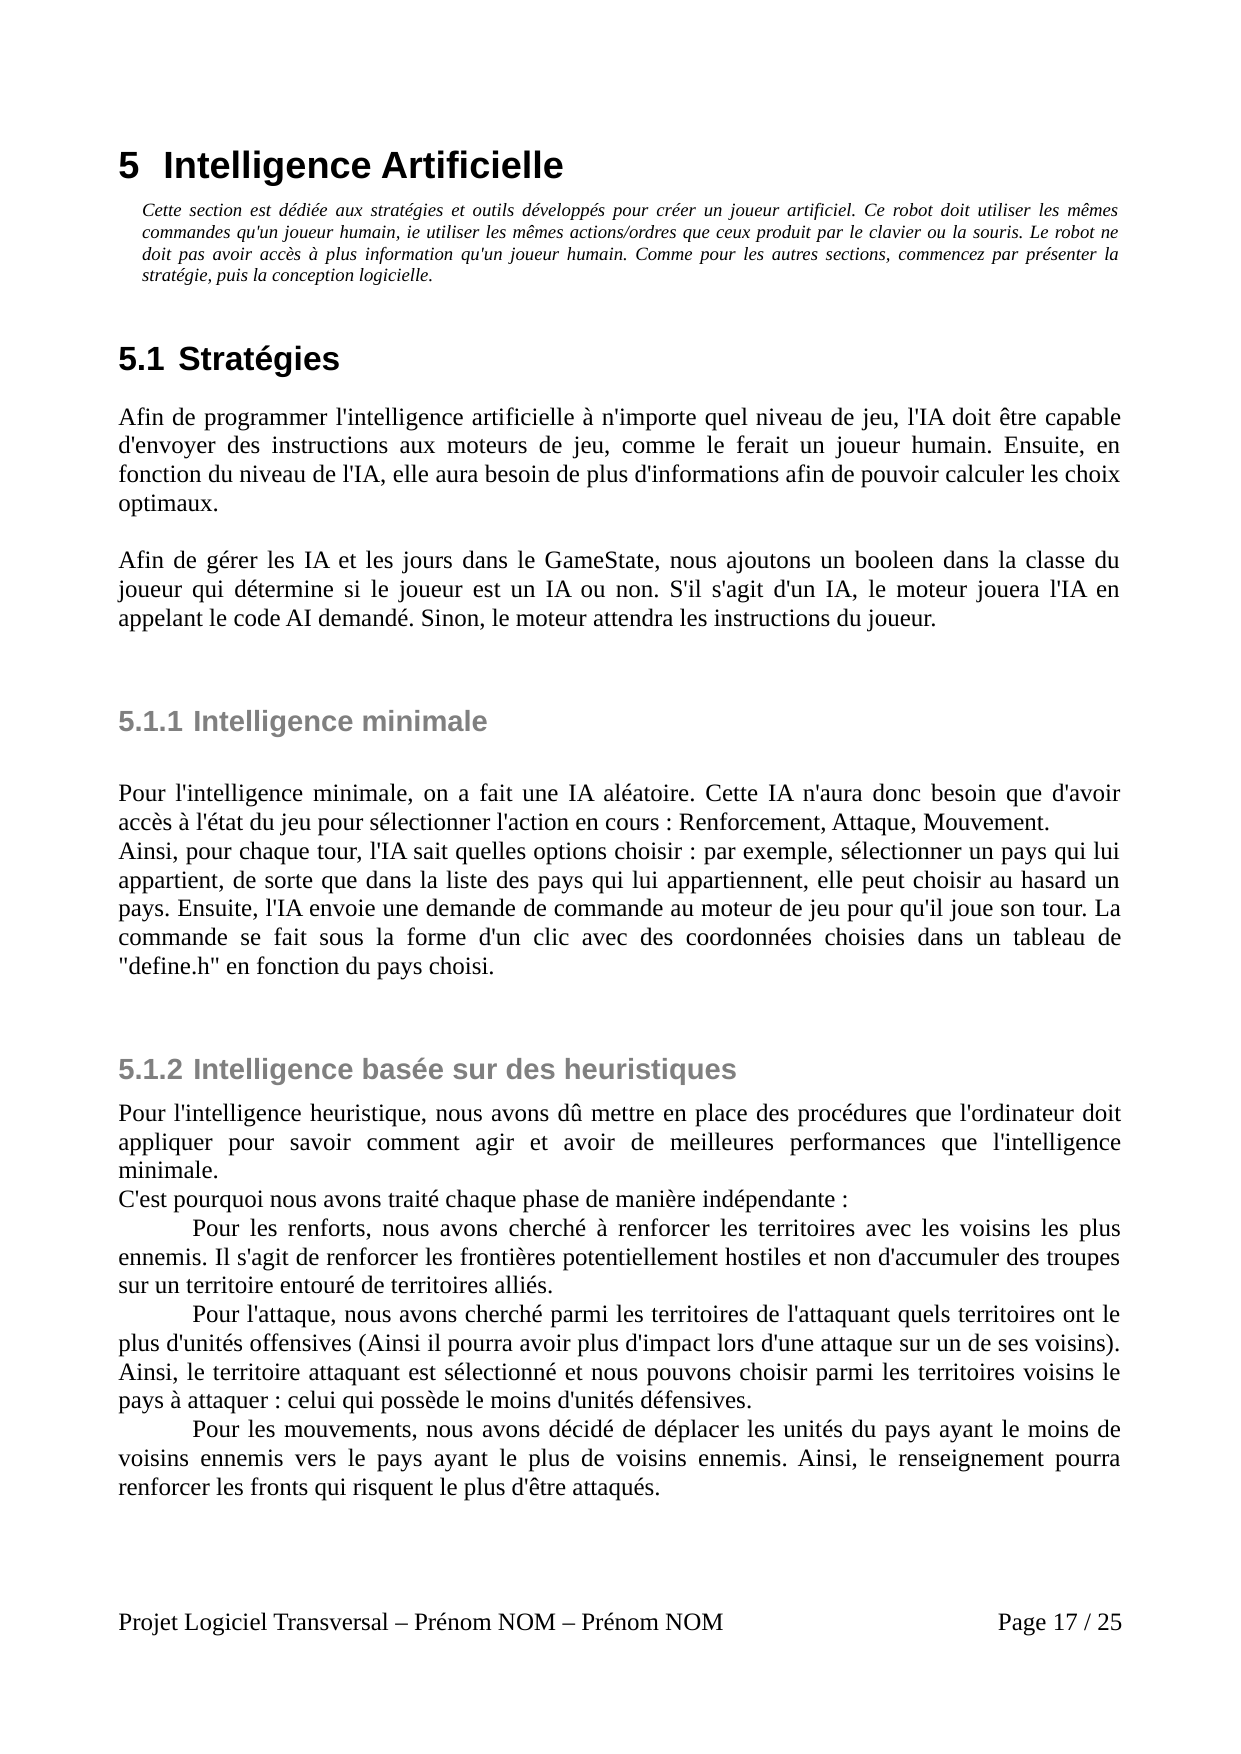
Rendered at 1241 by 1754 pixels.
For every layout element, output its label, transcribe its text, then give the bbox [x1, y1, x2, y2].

text Afin de gérer les IA et les jours dans le GameState, nous ajoutons un booleen dans la classe du joueur qui détermine si le joueur est un IA ou non. S'il s'agit d'un IA, le moteur jouera l'IA en appelant le code AI demandé. Sinon, le moteur attendra les instructions du joueur. [118, 545, 1122, 632]
text Cette section est dédiée aux stratégies et outils développés pour créer un joueur artificiel. Ce robot doit utiliser les mêmes commandes qu'un joueur humain, ie utiliser les mêmes actions/ordres que ceux produit par le clavier ou la souris. Le robot ne doit pas avoir accès à plus information qu'un joueur humain. Comme pour les autres sections, commencez par présenter la stratégie, puis la conception logicielle. [142, 199, 1122, 286]
text Afin de programmer l'intelligence artificielle à n'importe quel niveau de jeu, l'IA doit être capable d'envoyer des instructions aux moteurs de jeu, comme le ferait un joueur humain. Ensuite, en fonction du niveau de l'IA, elle aura besoin de plus d'informations afin de pouvoir calculer les choix optimaux. [118, 402, 1122, 517]
subtitle Intelligence basée sur des heuristiques [118, 1052, 1122, 1085]
text Pour les mouvements, nous avons décidé de déplacer les unités du pays ayant le moins de voisins ennemis vers le pays ayant le plus de voisins ennemis. Ainsi, le renseignement pourra renforcer les fronts qui risquent le plus d'être attaqués. [118, 1414, 1122, 1500]
text Pour l'intelligence minimale, on a fait une IA aléatoire. Cette IA n'aura donc besoin que d'avoir accès à l'état du jeu pour sélectionner l'action en cours : Renforcement, Attaque, Mouvement. [118, 778, 1122, 836]
text Pour les renforts, nous avons cherché à renforcer les territoires avec les voisins les plus ennemis. Il s'agit de renforcer les frontières potentiellement hostiles et non d'accumuler des troupes sur un territoire entouré de territoires alliés. [118, 1213, 1122, 1299]
subtitle Stratégies [118, 339, 1122, 378]
text Pour l'intelligence heuristique, nous avons dû mettre en place des procédures que l'ordinateur doit appliquer pour savoir comment agir et avoir de meilleures performances que l'intelligence minimale. [118, 1098, 1122, 1184]
text C'est pourquoi nous avons traité chaque phase de manière indépendante : [118, 1184, 1122, 1213]
subtitle Intelligence minimale [118, 704, 1122, 737]
text Pour l'attaque, nous avons cherché parmi les territoires de l'attaquant quels territoires ont le plus d'unités offensives (Ainsi il pourra avoir plus d'impact lors d'une attaque sur un de ses voisins). Ainsi, le territoire attaquant est sélectionné et nous pouvons choisir parmi les territoires voisins le pays à attaquer : celui qui possède le moins d'unités défensives. [118, 1299, 1122, 1414]
text Ainsi, pour chaque tour, l'IA sait quelles options choisir : par exemple, sélectionner un pays qui lui appartient, de sorte que dans la liste des pays qui lui appartiennent, elle peut choisir au hasard un pays. Ensuite, l'IA envoie une demande de commande au moteur de jeu pour qu'il joue son tour. La commande se fait sous la forme d'un clic avec des coordonnées choisies dans un tableau de "define.h" en fonction du pays choisi. [118, 836, 1122, 980]
subtitle Intelligence Artificielle [118, 143, 1122, 187]
